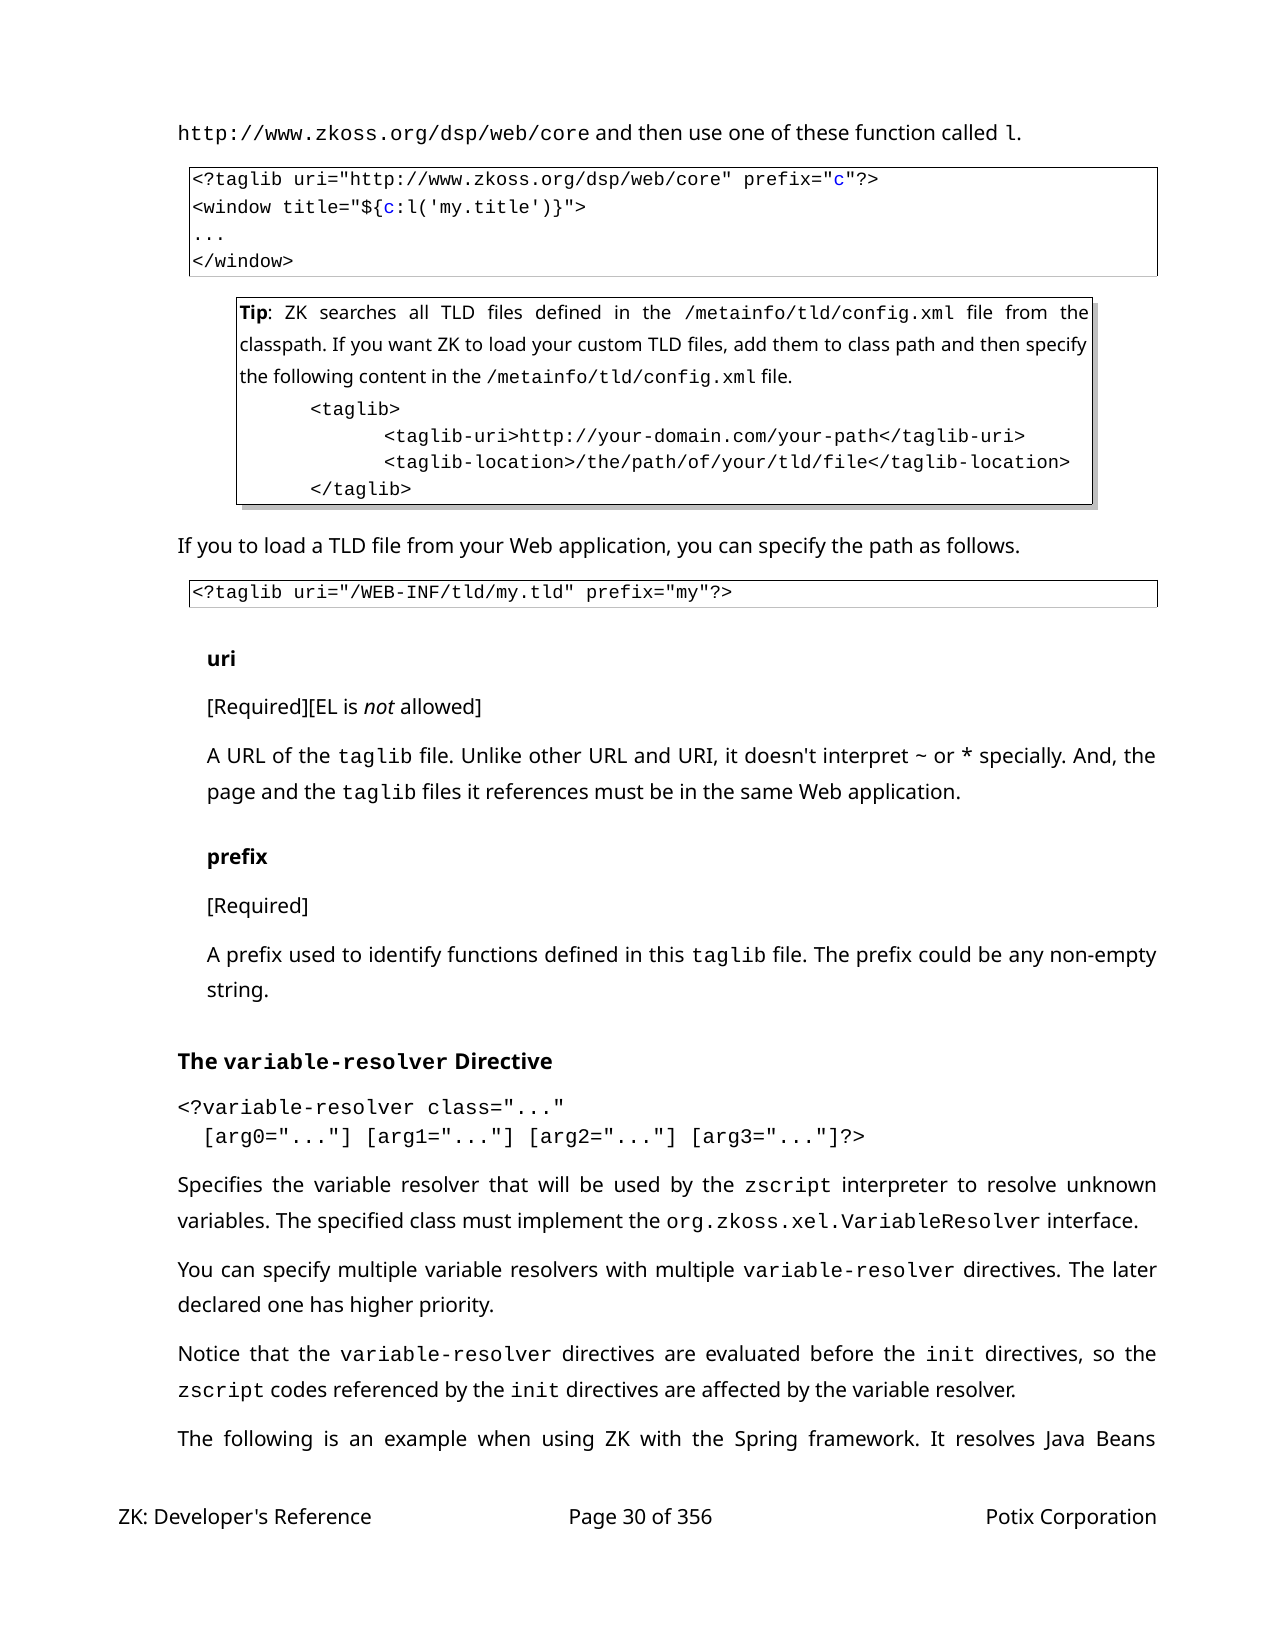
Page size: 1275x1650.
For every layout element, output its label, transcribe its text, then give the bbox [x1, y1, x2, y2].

text <?variable-resolver class="..." [arg0="..."] [arg1="..."] [arg2="..."] [arg3="..."]?> [177, 1097, 1157, 1150]
text </window> [190, 249, 1157, 276]
subtitle uri [207, 644, 1157, 672]
text [Required] [207, 891, 1157, 919]
text <?taglib uri="http://www.zkoss.org/dsp/web/core" prefix="c"?> [190, 168, 1157, 192]
text <window title="${c:l('my.title')}"> [190, 194, 1157, 219]
subtitle The variable-resolver Directive [177, 1046, 1157, 1076]
text ... [190, 222, 1157, 246]
text Notice that the variable-resolver directives are evaluated before the init directives, so the zscript codes referenced by the init directives are affected by the variable resolver. [177, 1339, 1157, 1403]
text Tip: ZK searches all TLD files defined in the /metainfo/tld/config.xml file from the classpath. If you want ZK to load your custom TLD files, add them to class path and then specify the following content in the /metainfo/tld/config.xml file. <taglib> <taglib-uri>http://your-domain.com/your-path</taglib-uri> <taglib-location>/the/path/of/your/tld/file</taglib-location> </taglib> [237, 298, 1092, 504]
subtitle prefix [207, 842, 1157, 870]
text <?taglib uri="/WEB-INF/tld/my.tld" prefix="my"?> [190, 581, 1157, 607]
text A URL of the taglib file. Unlike other URL and URI, it doesn't interpret ~ or * specially. And, the page and the taglib files it references must be in the same Web application. [207, 741, 1157, 805]
text The following is an example when using ZK with the Spring framework. It resolves Java Beans [177, 1424, 1157, 1452]
text [Required][EL is not allowed] [207, 692, 1157, 721]
text http://www.zkoss.org/dsp/web/core and then use one of these function called l. [177, 118, 1157, 147]
text You can specify multiple variable resolvers with multiple variable-resolver directives. The later declared one has higher priority. [177, 1255, 1157, 1319]
text A prefix used to identify functions defined in this taglib file. The prefix could be any non-empty string. [207, 940, 1157, 1003]
text If you to load a TLD file from your Web application, you can specify the path as follows. [177, 531, 1157, 559]
text Specifies the variable resolver that will be used by the zscript interpreter to resolve unknown variables. The specified class must implement the org.zkoss.xel.VariableResolver interface. [177, 1170, 1157, 1234]
